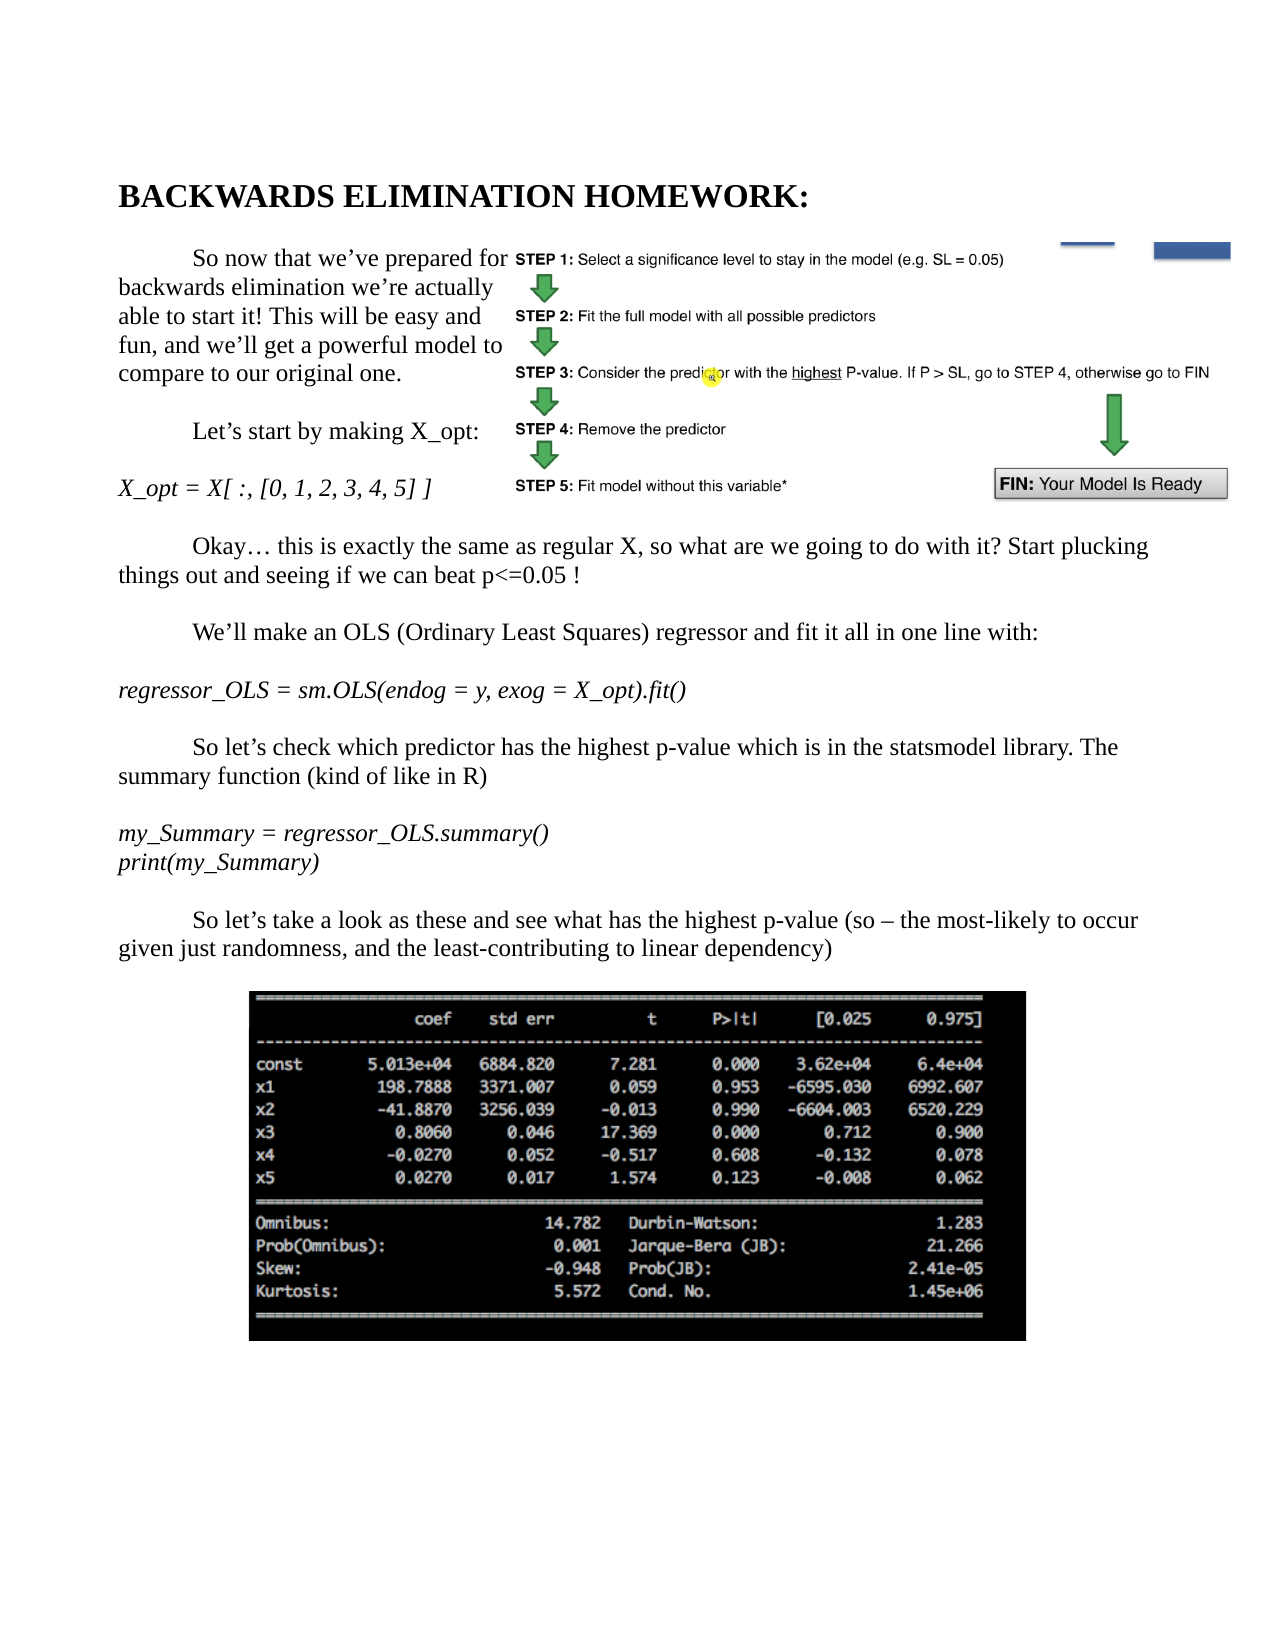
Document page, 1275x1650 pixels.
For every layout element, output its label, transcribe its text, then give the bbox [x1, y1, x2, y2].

text So let’s check which predictor has the highest p-value which is in the statsmodel library. The summary function (kind of like in R) [118, 732, 1157, 790]
text Let’s start by making X_opt: [118, 416, 513, 445]
text my_Summary = regressor_OLS.summary() [118, 818, 1157, 847]
text So let’s take a look as these and see what has the highest p-value (so – the most-likely to occur given just randomness, and the least-contributing to linear dependency) [118, 905, 1157, 962]
text X_opt = X[ :, [0, 1, 2, 3, 4, 5] ] [118, 473, 513, 502]
text regressor_OLS = sm.OLS(endog = y, exog = X_opt).fit() [118, 675, 1157, 703]
text print(my_Summary) [118, 847, 1157, 876]
text BACKWARDS ELIMINATION HOMEWORK: [118, 176, 1157, 215]
text Okay… this is exactly the same as regular X, so what are we going to do with it? Start plucking things out and seeing if we can beat p<=0.05 ! [118, 531, 1157, 588]
text We’ll make an OLS (Ordinary Least Squares) regressor and fit it all in one line with: [118, 617, 1157, 646]
picture [513, 242, 1231, 505]
text So now that we’ve prepared for backwards elimination we’re actually able to start it! This will be easy and fun, and we’ll get a powerful model to compare to our original one. [118, 243, 513, 387]
picture [248, 991, 1027, 1341]
